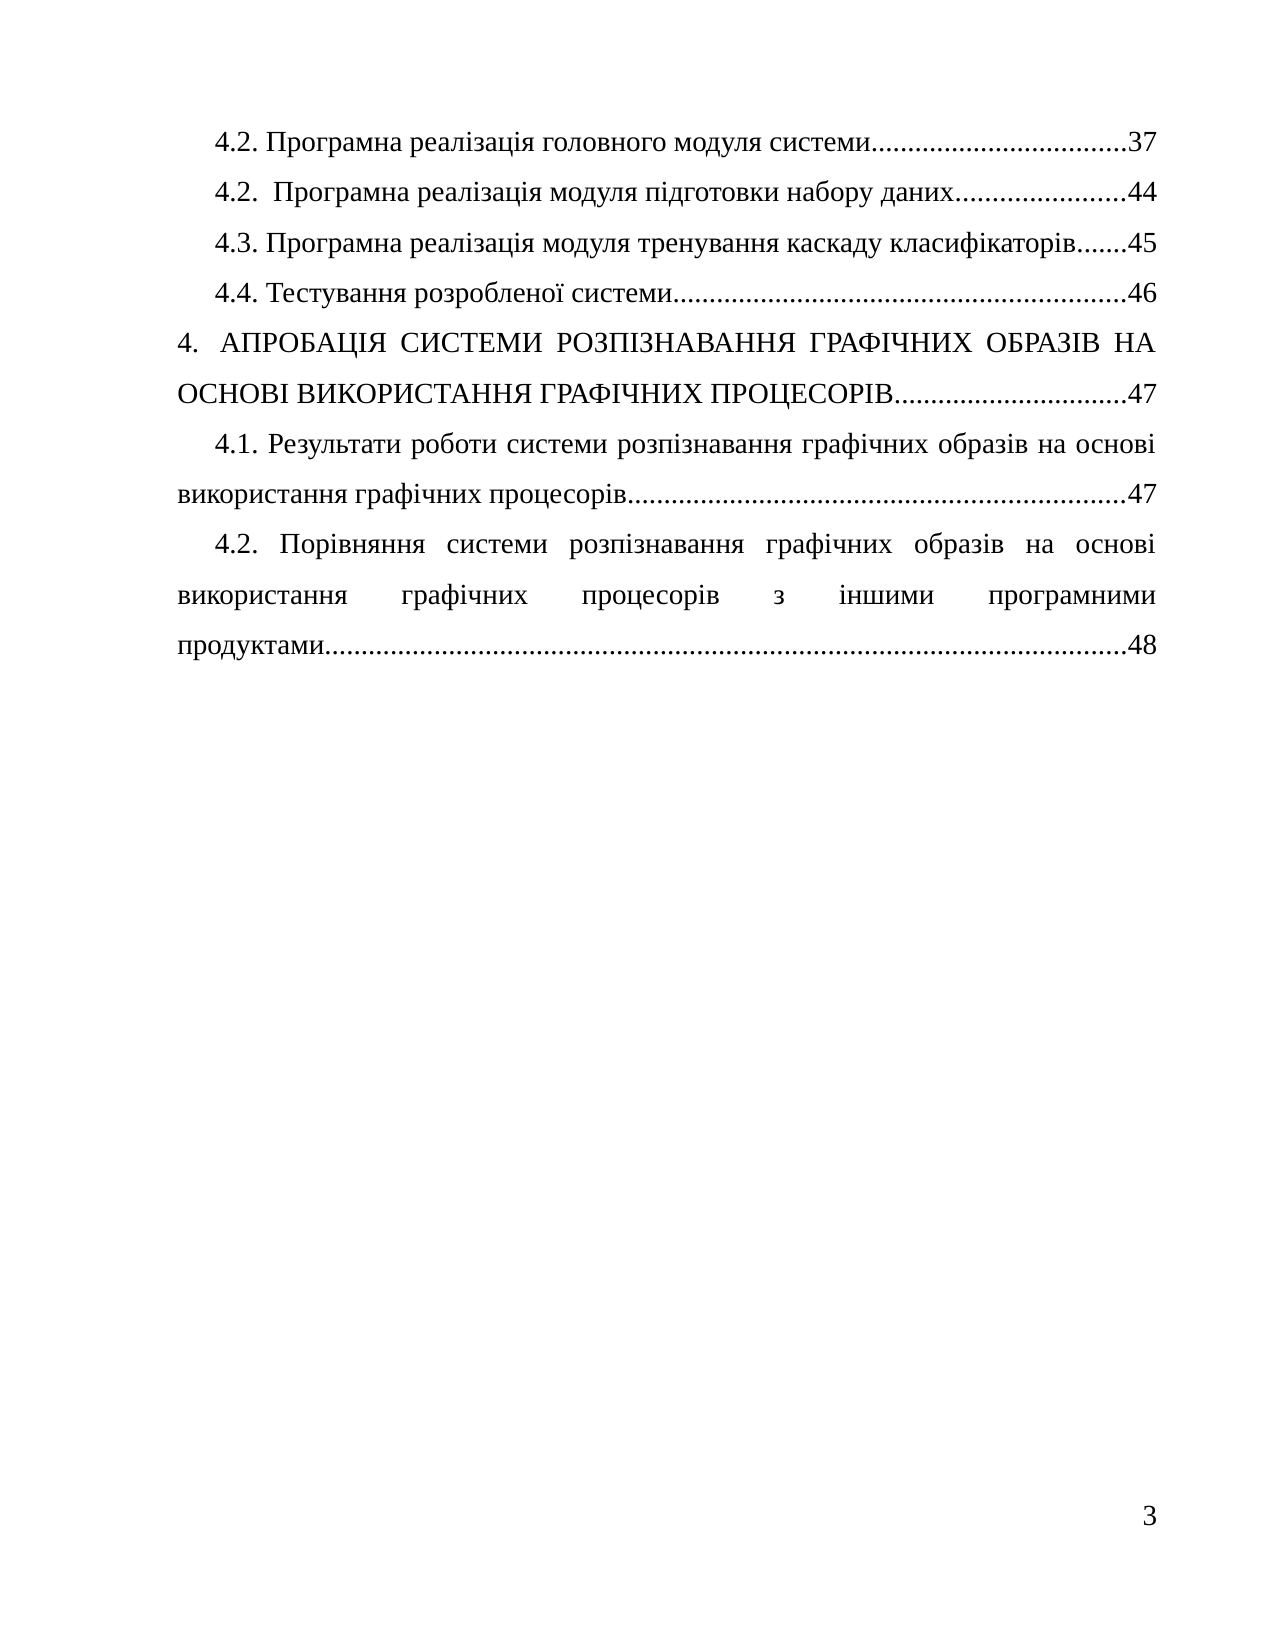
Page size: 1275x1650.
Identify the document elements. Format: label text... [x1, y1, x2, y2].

text 4.2. Програмна реалізація головного модуля системи 37 [177, 124, 1157, 158]
text 4.3. Програмна реалізація модуля тренування каскаду класифікаторів 45 [177, 225, 1157, 258]
text 4.1. Результати роботи системи розпізнавання графічних образів на основі використання графічних процесорів 47 [177, 426, 1157, 510]
text 4.2. Порівняння системи розпізнавання графічних образів на основі використання графічних процесорів з іншими програмними продуктами 48 [177, 527, 1157, 661]
text 4.2. Програмна реалізація модуля підготовки набору даних 44 [177, 174, 1157, 208]
text 4.4. Тестування розробленої системи 46 [177, 275, 1157, 309]
text 4. АПРОБАЦІЯ СИСТЕМИ РОЗПІЗНАВАННЯ ГРАФІЧНИХ ОБРАЗІВ НА ОСНОВІ ВИКОРИСТАННЯ ГРАФІЧНИХ ПРОЦЕСОРІВ 47 [177, 325, 1157, 409]
